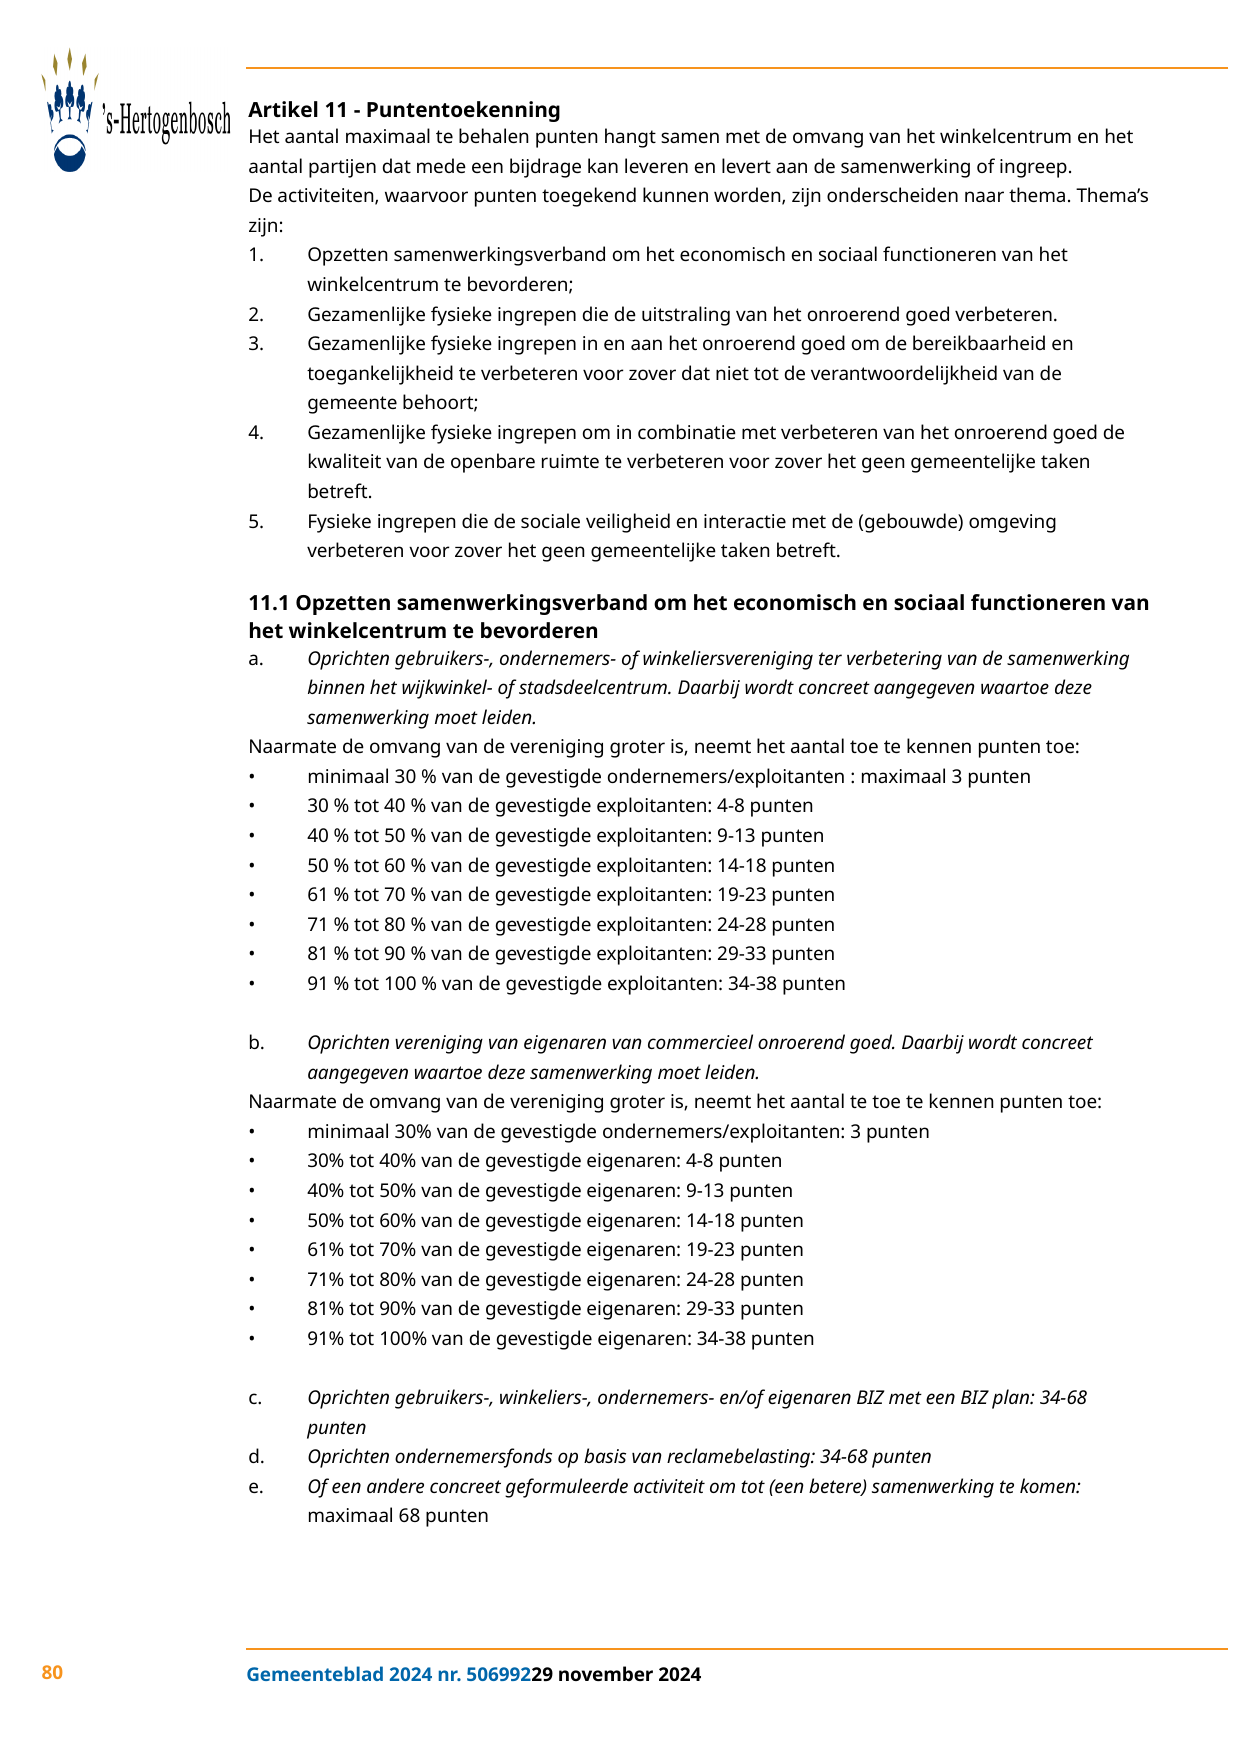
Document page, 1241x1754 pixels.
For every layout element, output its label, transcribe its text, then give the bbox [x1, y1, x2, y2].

list Oprichten vereniging van eigenaren van commercieel onroerend goed. Daarbij wordt concreet aangegeven waartoe deze samenwerking moet leiden. [248, 1029, 1152, 1084]
list minimaal 30% van de gevestigde ondernemers/exploitanten: 3 punten [248, 1118, 1152, 1144]
picture [41, 47, 231, 172]
list Oprichten gebruikers-, winkeliers-, ondernemers- en/of eigenaren BIZ met een BIZ plan: 34-68 punten [248, 1384, 1152, 1439]
list 81 % tot 90 % van de gevestigde exploitanten: 29-33 punten [248, 941, 1152, 966]
text Naarmate de omvang van de vereniging groter is, neemt het aantal te toe te kennen punten toe: [248, 1088, 1152, 1114]
text 11.1 Opzetten samenwerkingsverband om het economisch en sociaal functioneren van het winkelcentrum te bevorderen [248, 588, 1152, 645]
list 71% tot 80% van de gevestigde eigenaren: 24-28 punten [248, 1266, 1152, 1292]
list Gezamenlijke fysieke ingrepen die de uitstraling van het onroerend goed verbeteren. [248, 301, 1152, 326]
list 50% tot 60% van de gevestigde eigenaren: 14-18 punten [248, 1207, 1152, 1232]
list Oprichten gebruikers-, ondernemers- of winkeliersvereniging ter verbetering van de samenwerking binnen het wijkwinkel- of stadsdeelcentrum. Daarbij wordt concreet aangegeven waartoe deze samenwerking moet leiden. [248, 645, 1152, 729]
list Oprichten ondernemersfonds op basis van reclamebelasting: 34-68 punten [248, 1443, 1152, 1469]
text Artikel 11 - Puntentoekenning [248, 95, 1152, 123]
list 61 % tot 70 % van de gevestigde exploitanten: 19-23 punten [248, 881, 1152, 907]
list 50 % tot 60 % van de gevestigde exploitanten: 14-18 punten [248, 852, 1152, 877]
list minimaal 30 % van de gevestigde ondernemers/exploitanten : maximaal 3 punten [248, 763, 1152, 789]
list Opzetten samenwerkingsverband om het economisch en sociaal functioneren van het winkelcentrum te bevorderen; [248, 242, 1152, 297]
list Gezamenlijke fysieke ingrepen in en aan het onroerend goed om de bereikbaarheid en toegankelijkheid te verbeteren voor zover dat niet tot de verantwoordelijkheid van de gemeente behoort; [248, 330, 1152, 415]
text De activiteiten, waarvoor punten toegekend kunnen worden, zijn onderscheiden naar thema. Thema’s zijn: [248, 182, 1152, 238]
list 71 % tot 80 % van de gevestigde exploitanten: 24-28 punten [248, 911, 1152, 937]
list 40 % tot 50 % van de gevestigde exploitanten: 9-13 punten [248, 822, 1152, 848]
list 40% tot 50% van de gevestigde eigenaren: 9-13 punten [248, 1177, 1152, 1203]
text Naarmate de omvang van de vereniging groter is, neemt het aantal toe te kennen punten toe: [248, 733, 1152, 759]
list Fysieke ingrepen die de sociale veiligheid en interactie met de (gebouwde) omgeving verbeteren voor zover het geen gemeentelijke taken betreft. [248, 508, 1152, 563]
list 30 % tot 40 % van de gevestigde exploitanten: 4-8 punten [248, 793, 1152, 818]
list Gezamenlijke fysieke ingrepen om in combinatie met verbeteren van het onroerend goed de kwaliteit van de openbare ruimte te verbeteren voor zover het geen gemeentelijke taken betreft. [248, 419, 1152, 504]
list 61% tot 70% van de gevestigde eigenaren: 19-23 punten [248, 1236, 1152, 1262]
list 91% tot 100% van de gevestigde eigenaren: 34-38 punten [248, 1325, 1152, 1351]
list Of een andere concreet geformuleerde activiteit om tot (een betere) samenwerking te komen: maximaal 68 punten [248, 1473, 1152, 1528]
list 91 % tot 100 % van de gevestigde exploitanten: 34-38 punten [248, 970, 1152, 996]
list 30% tot 40% van de gevestigde eigenaren: 4-8 punten [248, 1148, 1152, 1173]
list 81% tot 90% van de gevestigde eigenaren: 29-33 punten [248, 1296, 1152, 1321]
text Het aantal maximaal te behalen punten hangt samen met de omvang van het winkelcentrum en het aantal partijen dat mede een bijdrage kan leveren en levert aan de samenwerking of ingreep. [248, 123, 1152, 178]
